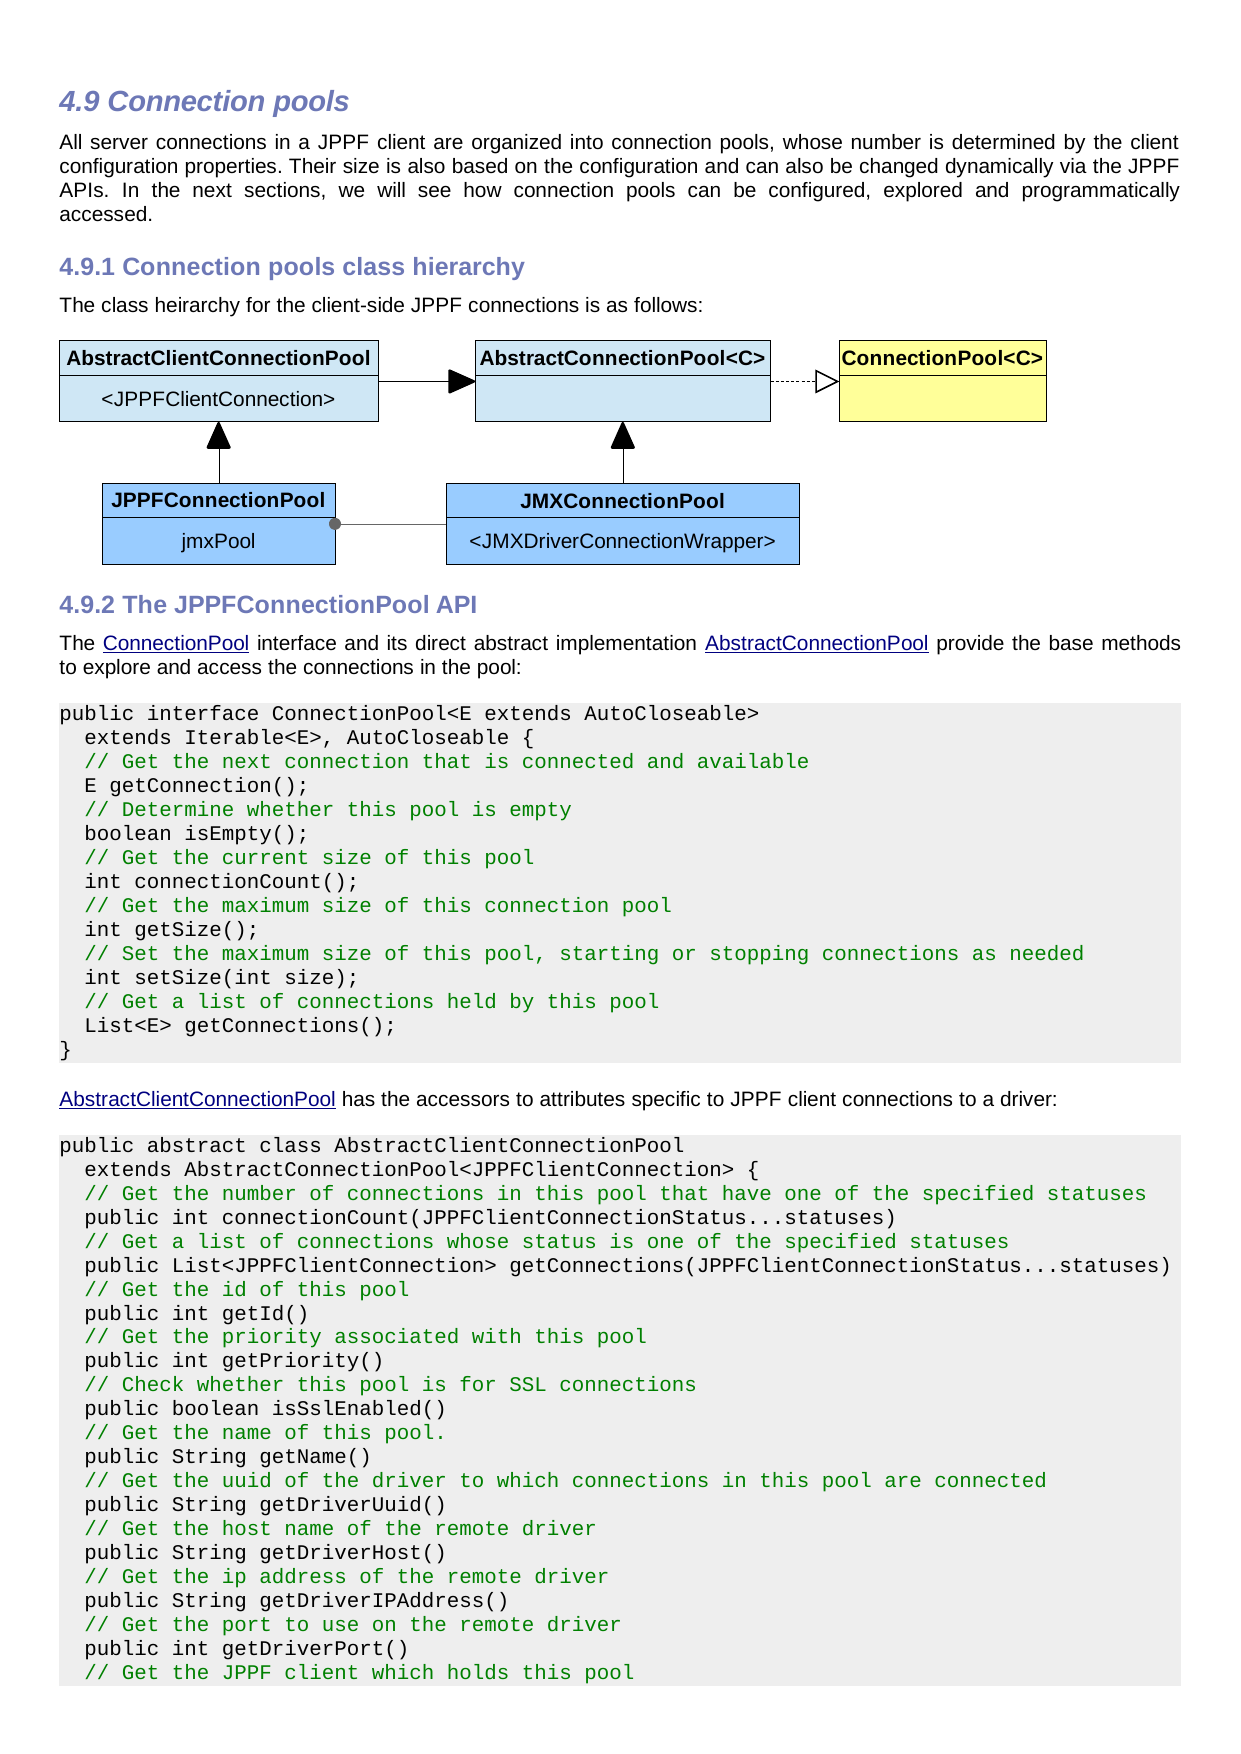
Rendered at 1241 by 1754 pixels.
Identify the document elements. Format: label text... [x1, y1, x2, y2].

text // Get the JPPF client which holds this pool [59, 1662, 1181, 1686]
text // Get the next connection that is connected and available [59, 751, 1181, 775]
subtitle Connection pools class hierarchy [59, 251, 1181, 280]
text public int connectionCount(JPPFClientConnectionStatus...statuses) [59, 1207, 1181, 1231]
subtitle The JPPFConnectionPool API [59, 589, 1181, 618]
text // Set the maximum size of this pool, starting or stopping connections as needed [59, 943, 1181, 967]
text boolean isEmpty(); [59, 823, 1181, 847]
text // Get a list of connections whose status is one of the specified statuses [59, 1231, 1181, 1254]
text public String getDriverHost() [59, 1542, 1181, 1566]
text public abstract class AbstractClientConnectionPool [59, 1135, 1181, 1159]
text int connectionCount(); [59, 871, 1181, 895]
text public String getDriverUuid() [59, 1494, 1181, 1518]
text List<E> getConnections(); [59, 1015, 1181, 1039]
text extends Iterable<E>, AutoCloseable { [59, 727, 1181, 751]
text // Get the current size of this pool [59, 847, 1181, 871]
text int getSize(); [59, 919, 1181, 943]
text AbstractClientConnectionPool has the accessors to attributes specific to JPPF client connections to a driver: [59, 1087, 1181, 1111]
text // Get the maximum size of this connection pool [59, 895, 1181, 919]
text public String getDriverIPAddress() [59, 1590, 1181, 1614]
text // Get the name of this pool. [59, 1422, 1181, 1446]
text // Get a list of connections held by this pool [59, 991, 1181, 1015]
text } [59, 1039, 1181, 1063]
text // Get the uuid of the driver to which connections in this pool are connected [59, 1470, 1181, 1494]
text public interface ConnectionPool<E extends AutoCloseable> [59, 703, 1181, 727]
text // Get the id of this pool [59, 1278, 1181, 1302]
text // Get the port to use on the remote driver [59, 1614, 1181, 1638]
text public int getPriority() [59, 1350, 1181, 1374]
text // Get the host name of the remote driver [59, 1518, 1181, 1542]
text All server connections in a JPPF client are organized into connection pools, whose number is determined by the client configuration properties. Their size is also based on the configuration and can also be changed dynamically via the JPPF APIs. In the next sections, we will see how connection pools can be configured, explored and programmatically accessed. [59, 130, 1181, 226]
text public int getDriverPort() [59, 1638, 1181, 1662]
text int setSize(int size); [59, 967, 1181, 991]
text public List<JPPFClientConnection> getConnections(JPPFClientConnectionStatus...statuses) [59, 1254, 1181, 1278]
text The class heirarchy for the client-side JPPF connections is as follows: [59, 293, 1181, 317]
text // Get the priority associated with this pool [59, 1326, 1181, 1350]
text // Check whether this pool is for SSL connections [59, 1374, 1181, 1398]
subtitle Connection pools [59, 84, 1181, 118]
text // Get the number of connections in this pool that have one of the specified statuses [59, 1183, 1181, 1207]
text // Get the ip address of the remote driver [59, 1566, 1181, 1590]
text public int getId() [59, 1302, 1181, 1326]
text The ConnectionPool interface and its direct abstract implementation AbstractConnectionPool provide the base methods to explore and access the connections in the pool: [59, 631, 1181, 679]
text E getConnection(); [59, 775, 1181, 799]
text public boolean isSslEnabled() [59, 1398, 1181, 1422]
text extends AbstractConnectionPool<JPPFClientConnection> { [59, 1159, 1181, 1183]
text public String getName() [59, 1446, 1181, 1470]
text // Determine whether this pool is empty [59, 799, 1181, 823]
